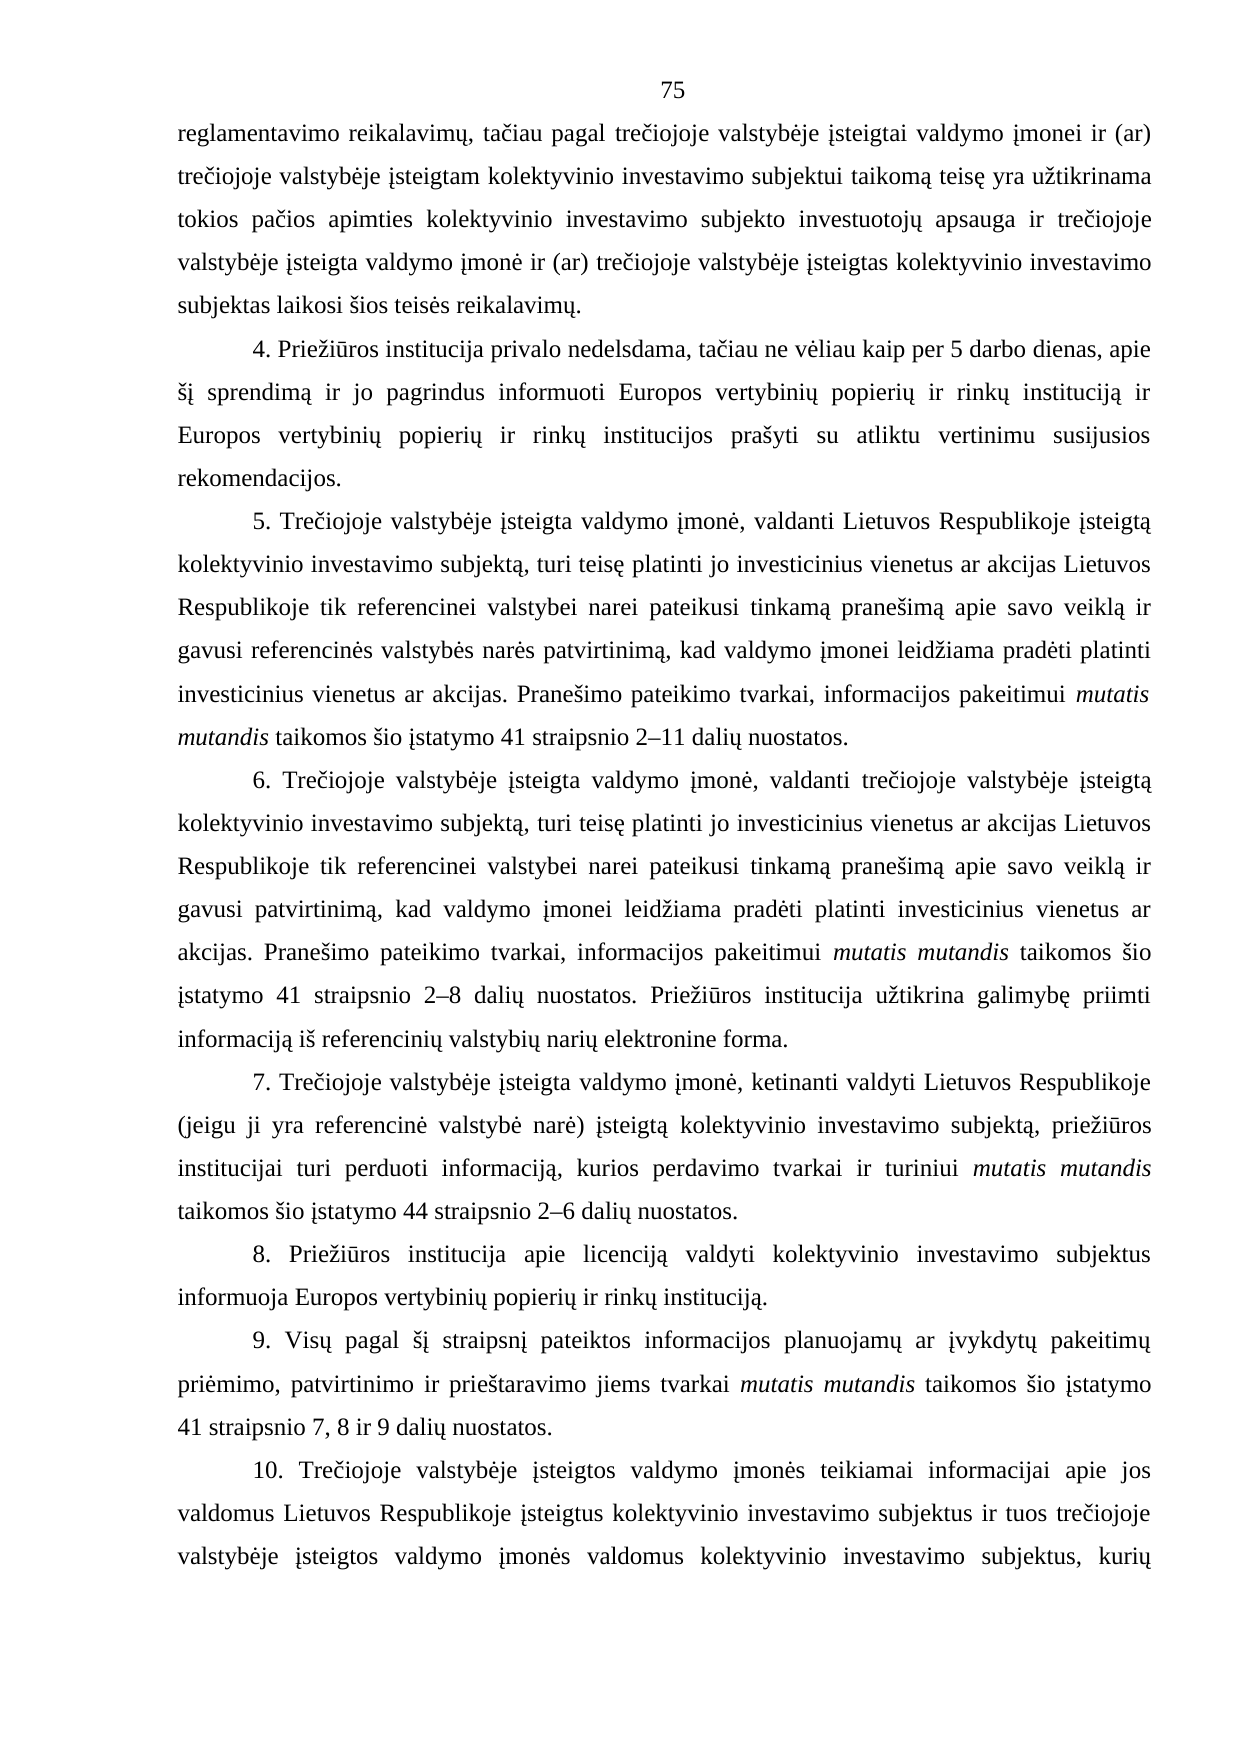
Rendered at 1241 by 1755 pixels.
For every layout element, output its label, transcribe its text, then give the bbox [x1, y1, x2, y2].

text 8. Priežiūros institucija apie licenciją valdyti kolektyvinio investavimo subjektus informuoja Europos vertybinių popierių ir rinkų instituciją. [177, 1239, 1152, 1311]
text 7. Trečiojoje valstybėje įsteigta valdymo įmonė, ketinanti valdyti Lietuvos Respublikoje (jeigu ji yra referencinė valstybė narė) įsteigtą kolektyvinio investavimo subjektą, priežiūros institucijai turi perduoti informaciją, kurios perdavimo tvarkai ir turiniui mutatis mutandis taikomos šio įstatymo 44 straipsnio 2–6 dalių nuostatos. [177, 1067, 1152, 1225]
text 9. Visų pagal šį straipsnį pateiktos informacijos planuojamų ar įvykdytų pakeitimų priėmimo, patvirtinimo ir prieštaravimo jiems tvarkai mutatis mutandis taikomos šio įstatymo 41 straipsnio 7, 8 ir 9 dalių nuostatos. [177, 1326, 1152, 1441]
text reglamentavimo reikalavimų, tačiau pagal trečiojoje valstybėje įsteigtai valdymo įmonei ir (ar) trečiojoje valstybėje įsteigtam kolektyvinio investavimo subjektui taikomą teisę yra užtikrinama tokios pačios apimties kolektyvinio investavimo subjekto investuotojų apsauga ir trečiojoje valstybėje įsteigta valdymo įmonė ir (ar) trečiojoje valstybėje įsteigtas kolektyvinio investavimo subjektas laikosi šios teisės reikalavimų. [177, 118, 1152, 319]
text 5. Trečiojoje valstybėje įsteigta valdymo įmonė, valdanti Lietuvos Respublikoje įsteigtą kolektyvinio investavimo subjektą, turi teisę platinti jo investicinius vienetus ar akcijas Lietuvos Respublikoje tik referencinei valstybei narei pateikusi tinkamą pranešimą apie savo veiklą ir gavusi referencinės valstybės narės patvirtinimą, kad valdymo įmonei leidžiama pradėti platinti investicinius vienetus ar akcijas. Pranešimo pateikimo tvarkai, informacijos pakeitimui mutatis mutandis taikomos šio įstatymo 41 straipsnio 2–11 dalių nuostatos. [177, 506, 1152, 751]
text 10. Trečiojoje valstybėje įsteigtos valdymo įmonės teikiamai informacijai apie jos valdomus Lietuvos Respublikoje įsteigtus kolektyvinio investavimo subjektus ir tuos trečiojoje valstybėje įsteigtos valdymo įmonės valdomus kolektyvinio investavimo subjektus, kurių [177, 1455, 1152, 1570]
text 6. Trečiojoje valstybėje įsteigta valdymo įmonė, valdanti trečiojoje valstybėje įsteigtą kolektyvinio investavimo subjektą, turi teisę platinti jo investicinius vienetus ar akcijas Lietuvos Respublikoje tik referencinei valstybei narei pateikusi tinkamą pranešimą apie savo veiklą ir gavusi patvirtinimą, kad valdymo įmonei leidžiama pradėti platinti investicinius vienetus ar akcijas. Pranešimo pateikimo tvarkai, informacijos pakeitimui mutatis mutandis taikomos šio įstatymo 41 straipsnio 2–8 dalių nuostatos. Priežiūros institucija užtikrina galimybę priimti informaciją iš referencinių valstybių narių elektronine forma. [177, 765, 1152, 1052]
text 4. Priežiūros institucija privalo nedelsdama, tačiau ne vėliau kaip per 5 darbo dienas, apie šį sprendimą ir jo pagrindus informuoti Europos vertybinių popierių ir rinkų instituciją ir Europos vertybinių popierių ir rinkų institucijos prašyti su atliktu vertinimu susijusios rekomendacijos. [177, 334, 1152, 492]
